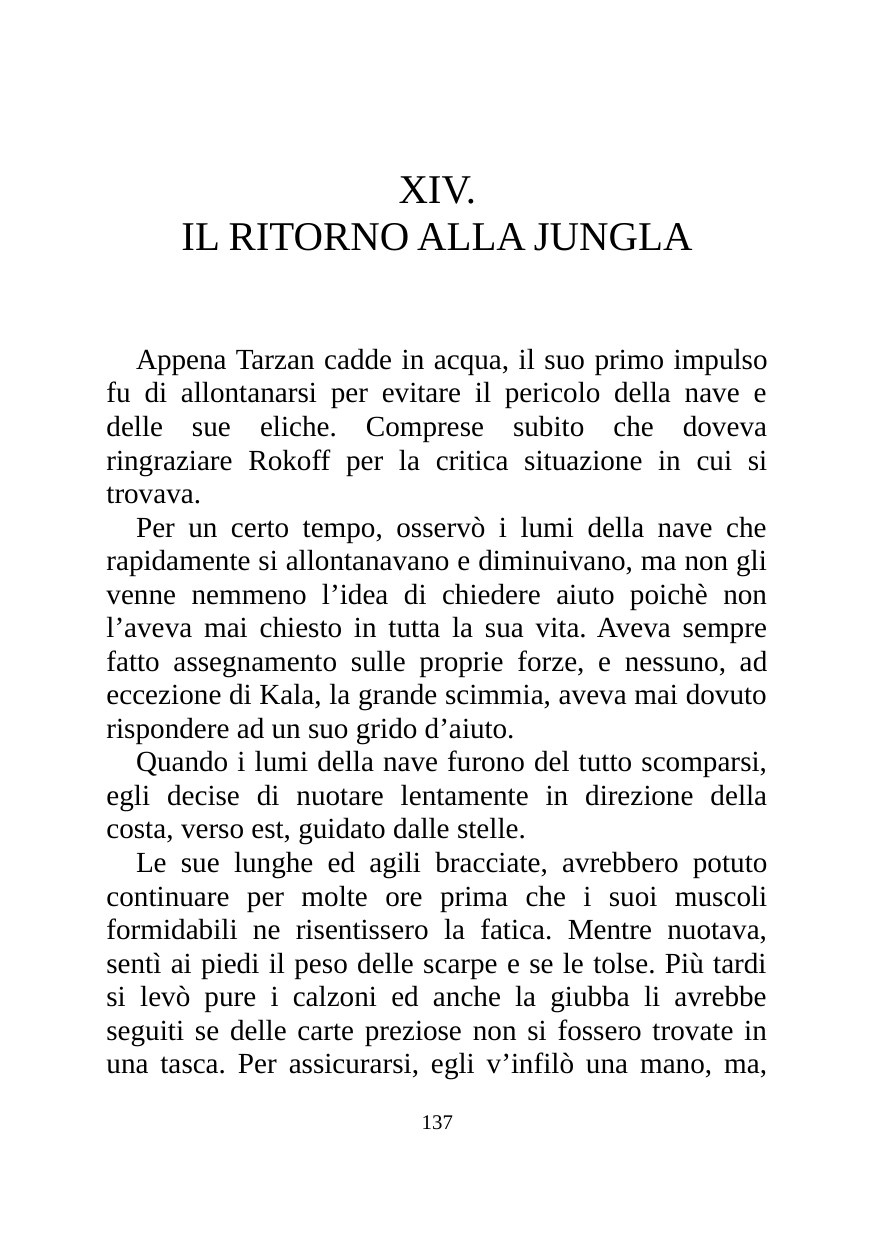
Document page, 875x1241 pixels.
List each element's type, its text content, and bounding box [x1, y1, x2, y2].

text Le sue lunghe ed agili bracciate, avrebbero potuto continuare per molte ore prima che i suoi muscoli formidabili ne risentissero la fatica. Mentre nuotava, sentì ai piedi il peso delle scarpe e se le tolse. Più tardi si levò pure i calzoni ed anche la giubba li avrebbe seguiti se delle carte preziose non si fossero trovate in una tasca. Per assicurarsi, egli v’infilò una mano, ma, [106, 845, 768, 1080]
text Quando i lumi della nave furono del tutto scomparsi, egli decise di nuotare lentamente in direzione della costa, verso est, guidato dalle stelle. [106, 744, 768, 845]
subtitle XIV. Il ritorno alla Jungla [106, 165, 768, 259]
text Per un certo tempo, osservò i lumi della nave che rapidamente si allontanavano e diminuivano, ma non gli venne nemmeno l’idea di chiedere aiuto poichè non l’aveva mai chiesto in tutta la sua vita. Aveva sempre fatto assegnamento sulle proprie forze, e nessuno, ad eccezione di Kala, la grande scimmia, aveva mai dovuto rispondere ad un suo grido d’aiuto. [106, 510, 768, 744]
text Appena Tarzan cadde in acqua, il suo primo impulso fu di allontanarsi per evitare il pericolo della nave e delle sue eliche. Comprese subito che doveva ringraziare Rokoff per la critica situazione in cui si trovava. [106, 342, 768, 510]
